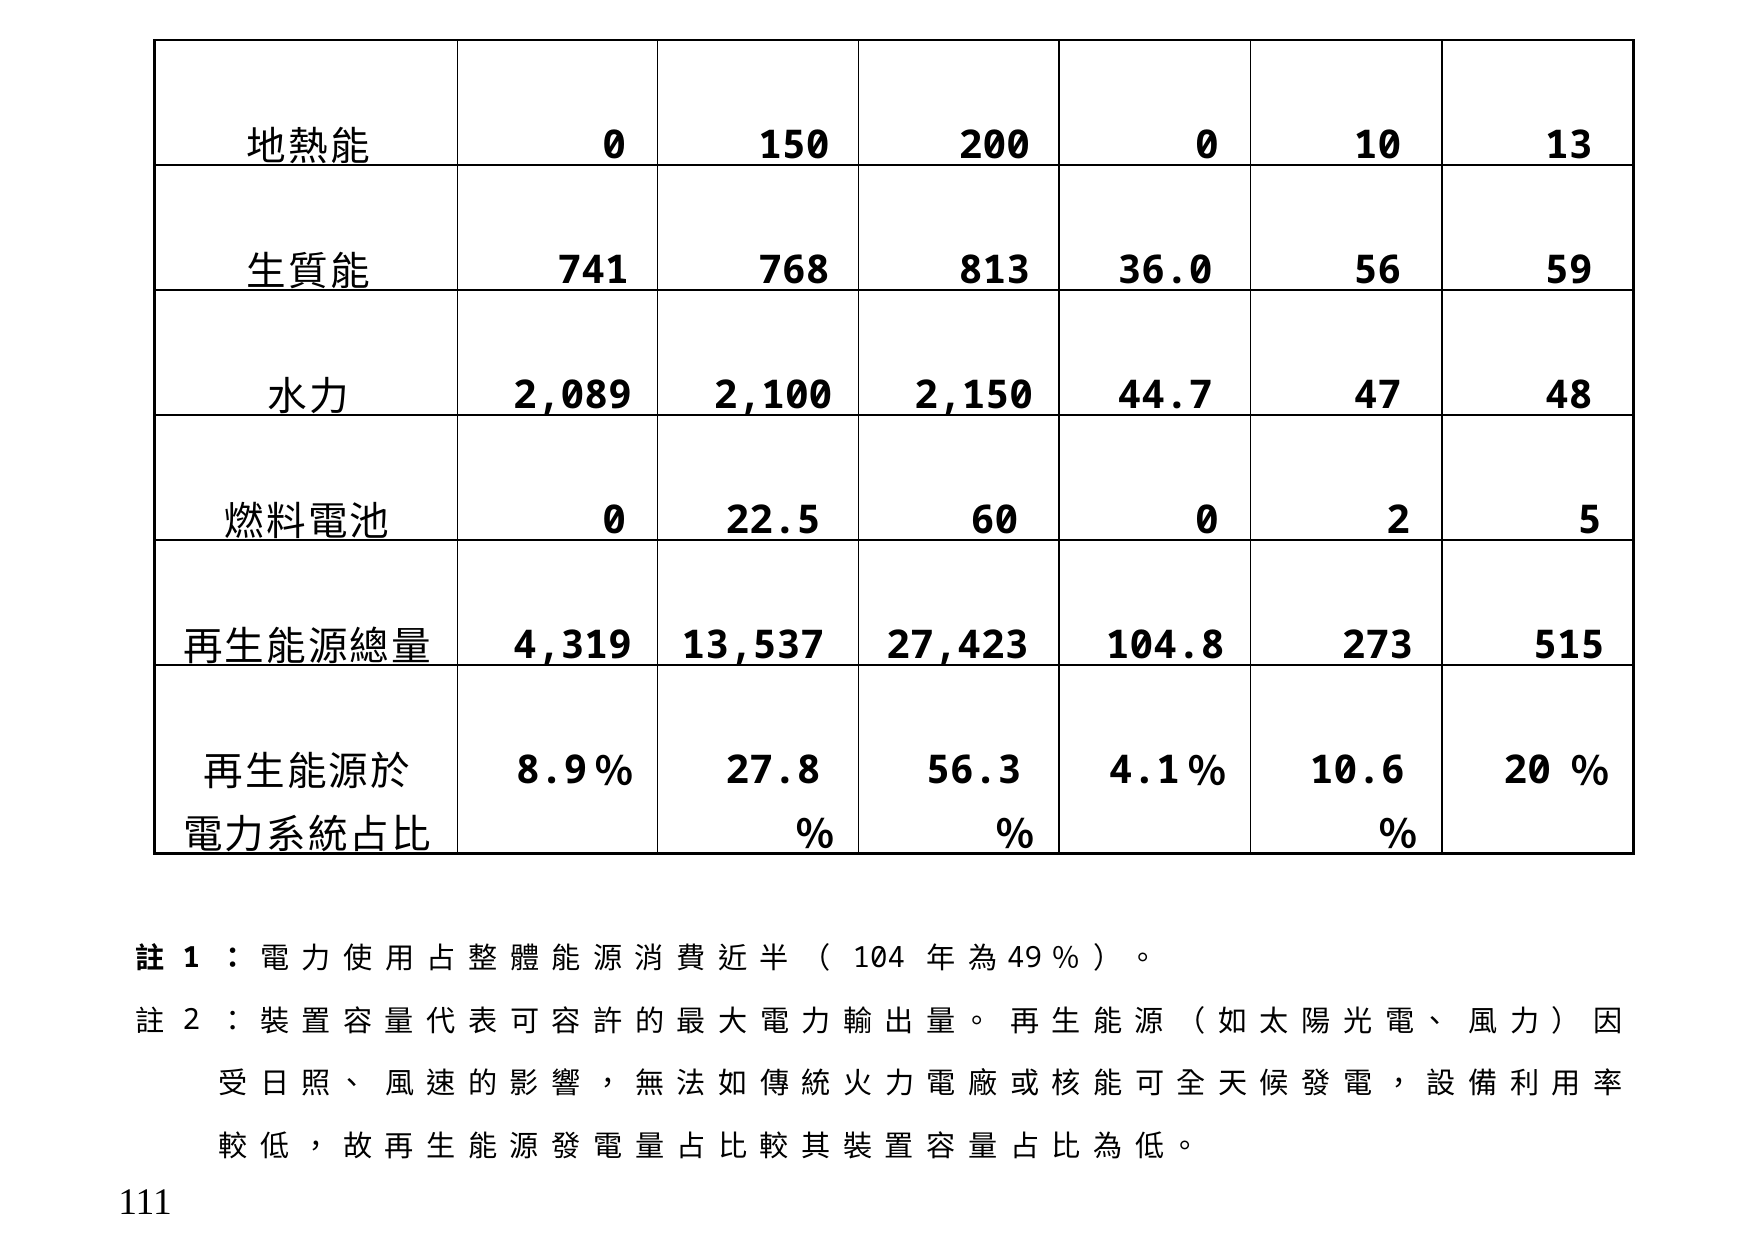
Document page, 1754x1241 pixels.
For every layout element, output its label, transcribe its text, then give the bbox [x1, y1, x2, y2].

table_cell 10.6％ [1251, 666, 1441, 852]
table_cell 768 [658, 166, 858, 289]
table_cell 0 [1060, 41, 1250, 164]
table_cell 59 [1443, 166, 1632, 289]
table_cell 47 [1251, 291, 1441, 414]
table_cell 13 [1443, 41, 1632, 164]
table_cell 273 [1251, 541, 1441, 664]
table_cell 22.5 [658, 416, 858, 539]
text 註1：電力使用占整體能源消費近半（104年為49％）。 [128, 914, 1628, 977]
table_cell 地熱能 [156, 41, 457, 164]
table_cell 10 [1251, 41, 1441, 164]
table_cell 水力 [156, 291, 457, 414]
table_cell 燃料電池 [156, 416, 457, 539]
table_cell 生質能 [156, 166, 457, 289]
table_cell 48 [1443, 291, 1632, 414]
table_cell 741 [458, 166, 657, 289]
table_cell 515 [1443, 541, 1632, 664]
table_cell 36.0 [1060, 166, 1250, 289]
table_cell 0 [458, 416, 657, 539]
table_cell 2 [1251, 416, 1441, 539]
table_cell 13,537 [658, 541, 858, 664]
table_cell 27.8％ [658, 666, 858, 852]
table_cell 0 [1060, 416, 1250, 539]
table_cell 0 [458, 41, 657, 164]
table_cell 56 [1251, 166, 1441, 289]
table_cell 44.7 [1060, 291, 1250, 414]
table_cell 20％ [1443, 666, 1632, 852]
table_cell 4,319 [458, 541, 657, 664]
table_cell 8.9％ [458, 666, 657, 852]
table_cell 2,100 [658, 291, 858, 414]
table_cell 27,423 [859, 541, 1058, 664]
table_cell 4.1％ [1060, 666, 1250, 852]
table_cell 150 [658, 41, 858, 164]
table_cell 再生能源於 電力系統占比 [156, 666, 457, 852]
table_cell 再生能源總量 [156, 541, 457, 664]
text 註2：裝置容量代表可容許的最大電力輸出量。再生能源（如太陽光電、風力）因受日照、風速的影響，無法如傳統火力電廠或核能可全天候發電，設備利用率較低，故再生能源發電量占比較其裝置容量占比為低。 [128, 977, 1628, 1164]
table_cell 200 [859, 41, 1058, 164]
table_cell 5 [1443, 416, 1632, 539]
table_cell 60 [859, 416, 1058, 539]
table_cell 2,150 [859, 291, 1058, 414]
table_cell 813 [859, 166, 1058, 289]
table_cell 56.3％ [859, 666, 1058, 852]
table_cell 2,089 [458, 291, 657, 414]
table_cell 104.8 [1060, 541, 1250, 664]
